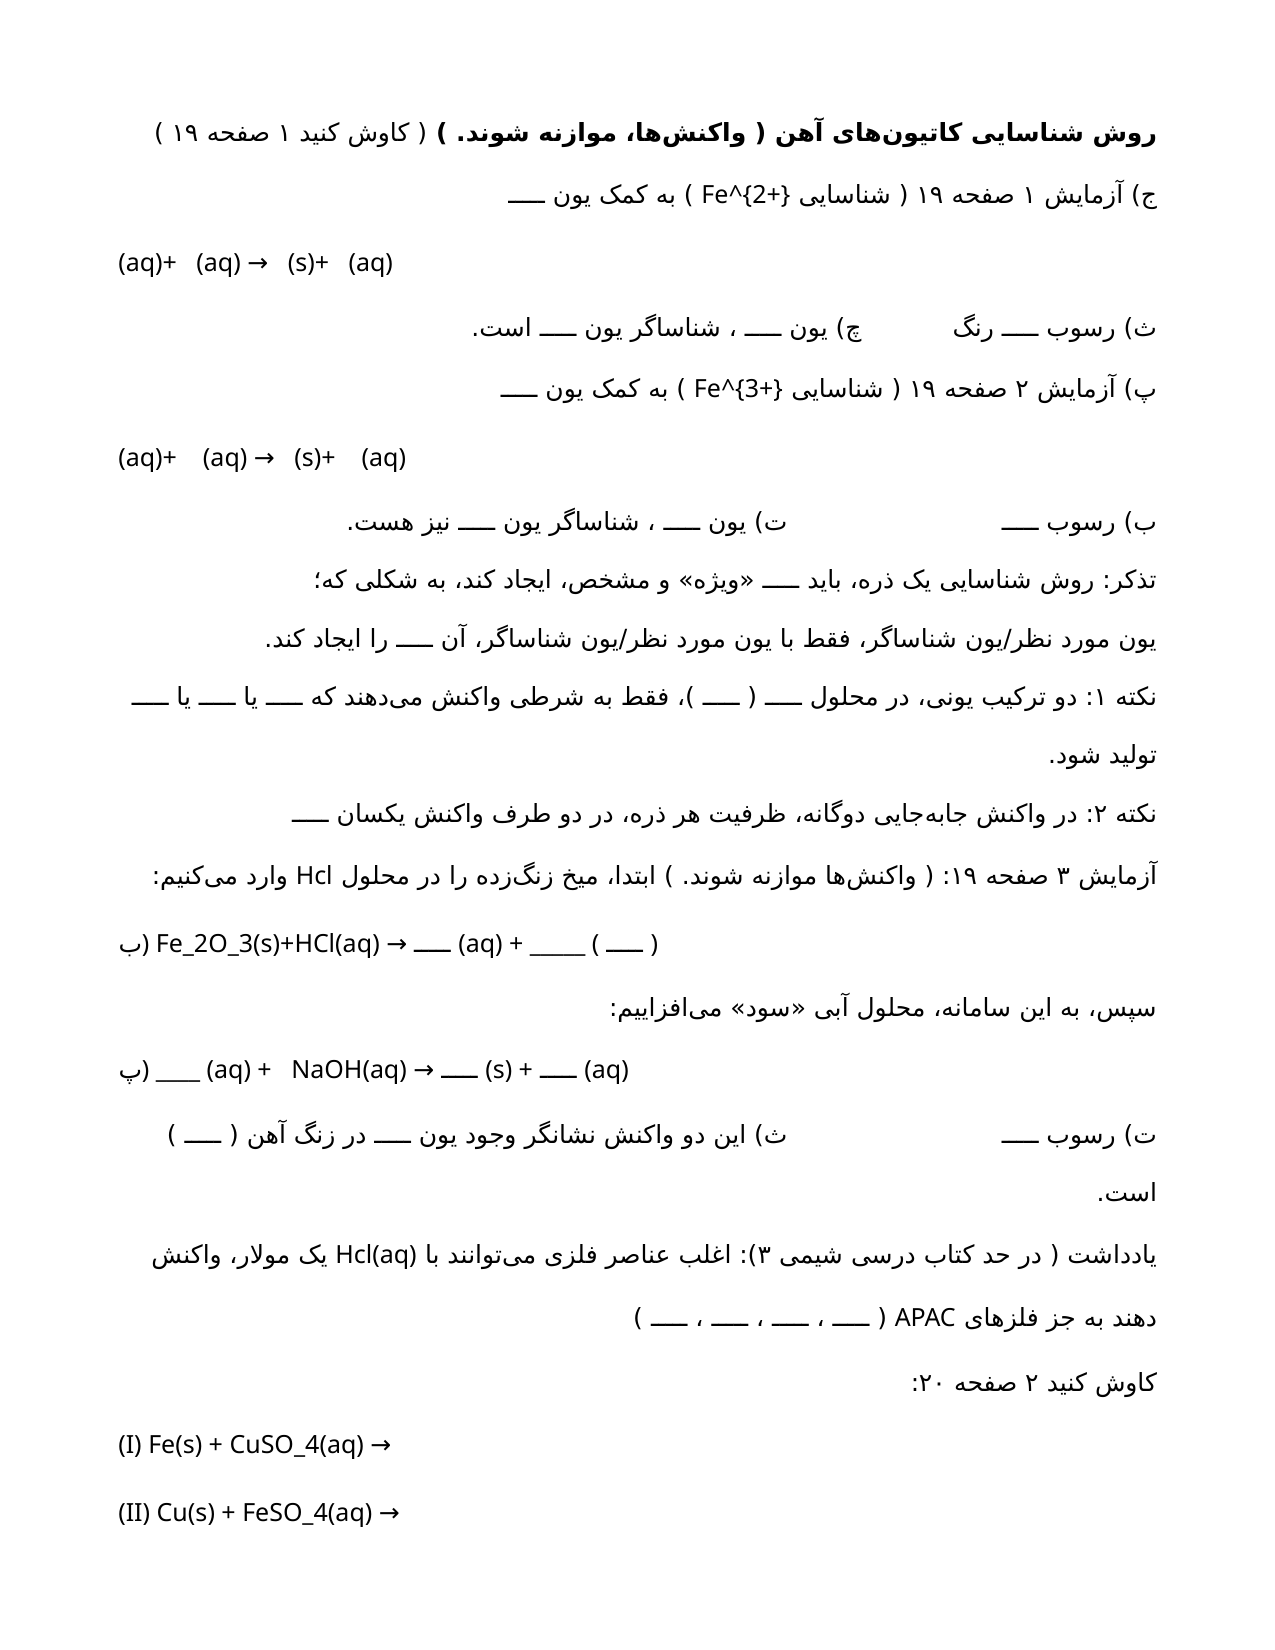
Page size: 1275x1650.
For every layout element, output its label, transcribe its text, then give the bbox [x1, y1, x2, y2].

text (I) Fe(s) + CuSO_4(aq) → [118, 1426, 1157, 1460]
text سپس، به این سامانه، محلول آبی «سود» می‌افزاییم: [118, 993, 1157, 1023]
text آزمایش ۳ صفحه ۱۹: ( واکنش‌ها موازنه شوند. ) ابتدا، میخ زنگ‌زده را در محلول Hcl وارد می‌کنیم: [118, 857, 1157, 891]
text ب) Fe_2O_3(s)+HCl(aq) → ـــــ (aq) + _____ ( ـــــ ) [118, 925, 1157, 959]
text (II) Cu(s) + FeSO_4(aq) → [118, 1494, 1157, 1528]
text یون مورد نظر/یون شناساگر، فقط با یون مورد نظر/یون شناساگر، آن ـــــ را ایجاد کند. [118, 624, 1157, 653]
text تذکر: روش شناسایی یک ذره، باید ـــــ «ویژه» و مشخص، ایجاد کند، به شکلی که؛ [118, 566, 1157, 595]
text (aq)+ (aq) → (s)+ (aq) [118, 244, 1157, 279]
text (aq)+ (aq) → (s)+ (aq) [118, 439, 1157, 473]
text یادداشت ( در حد کتاب درسی شیمی ۳): اغلب عناصر فلزی می‌توانند با Hcl(aq) یک مولار، واکنش دهند به جز فلز‌های APAC ( ـــــ ، ـــــ ، ـــــ ، ـــــ ) [118, 1237, 1157, 1334]
text ت) رسوب ـــــ ث) این دو واکنش نشانگر وجود یون ـــــ در زنگ آهن ( ـــــ ) است. [118, 1120, 1157, 1207]
text ث) رسوب ـــــ رنگ چ) یون ـــــ ، شناساگر یون ـــــ است. [118, 313, 1157, 342]
text روش شناسایی کاتیون‌های آهن ( واکنش‌ها، موازنه شوند. ) ( کاوش کنید ۱ صفحه ۱۹ ) [118, 118, 1157, 147]
text ج) آزمایش ۱ صفحه ۱۹ ( شناسایی Fe^{2+} ) به کمک یون ـــــ [118, 176, 1157, 211]
text ب) رسوب ـــــ ت) یون ـــــ ، شناساگر یون ـــــ نیز هست. [118, 507, 1157, 536]
text پ) آزمایش ۲ صفحه ۱۹ ( شناسایی Fe^{3+} ) به کمک یون ـــــ [118, 371, 1157, 405]
text پ) ____ (aq) + NaOH(aq) → ـــــ (s) + ـــــ (aq) [118, 1052, 1157, 1086]
text نکته ۱: دو ترکیب یونی، در محلول ـــــ ( ـــــ )، فقط به شرطی واکنش می‌دهند که ـــــ یا ـــــ یا ـــــ تولید شود. [118, 682, 1157, 770]
text کاوش کنید ۲ صفحه ۲۰: [118, 1368, 1157, 1397]
text نکته ۲: در واکنش جابه‌جایی دوگانه، ظرفیت هر ذره، در دو طرف واکنش یکسان ـــــ [118, 799, 1157, 828]
